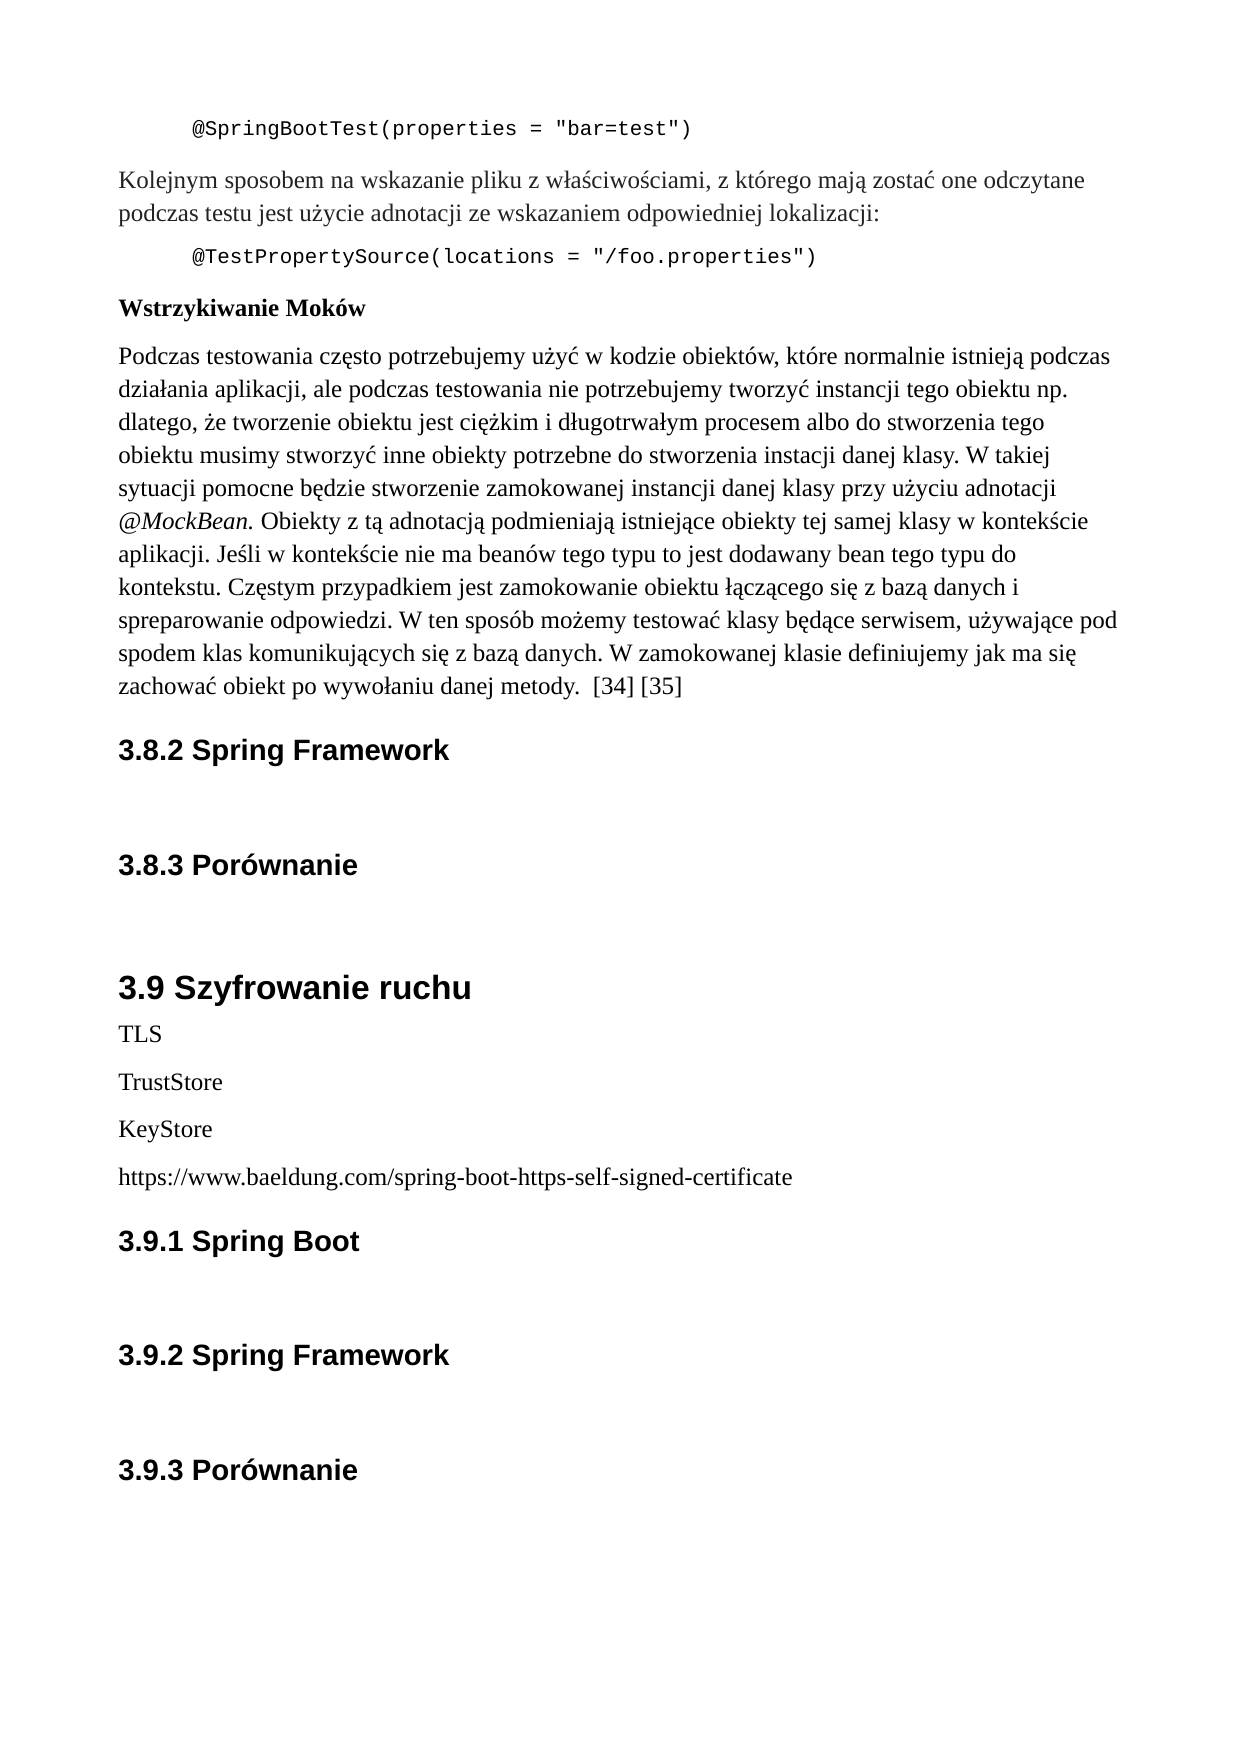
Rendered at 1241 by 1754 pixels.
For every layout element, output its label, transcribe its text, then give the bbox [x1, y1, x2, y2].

text Wstrzykiwanie Moków [118, 293, 1122, 322]
text @TestPropertySource(locations = "/foo.properties") [118, 246, 1122, 270]
text Kolejnym sposobem na wskazanie pliku z właściwościami, z którego mają zostać one odczytane podczas testu jest użycie adnotacji ze wskazaniem odpowiedniej lokalizacji: [118, 165, 1122, 227]
text TrustStore [118, 1067, 1122, 1095]
text https://www.baeldung.com/spring-boot-https-self-signed-certificate [118, 1162, 1122, 1191]
text Podczas testowania często potrzebujemy użyć w kodzie obiektów, które normalnie istnieją podczas działania aplikacji, ale podczas testowania nie potrzebujemy tworzyć instancji tego obiektu np. dlatego, że tworzenie obiektu jest ciężkim i długotrwałym procesem albo do stworzenia tego obiektu musimy stworzyć inne obiekty potrzebne do stworzenia instacji danej klasy. W takiej sytuacji pomocne będzie stworzenie zamokowanej instancji danej klasy przy użyciu adnotacji @MockBean. Obiekty z tą adnotacją podmieniają istniejące obiekty tej samej klasy w kontekście aplikacji. Jeśli w kontekście nie ma beanów tego typu to jest dodawany bean tego typu do kontekstu. Częstym przypadkiem jest zamokowanie obiektu łączącego się z bazą danych i spreparowanie odpowiedzi. W ten sposób możemy testować klasy będące serwisem, używające pod spodem klas komunikujących się z bazą danych. W zamokowanej klasie definiujemy jak ma się zachować obiekt po wywołaniu danej metody. [34] [35] [118, 341, 1122, 700]
subtitle 3.8.3 Porównanie [118, 847, 1122, 881]
text TLS [118, 1019, 1122, 1048]
text @SpringBootTest(properties = "bar=test") [118, 118, 1122, 142]
text KeyStore [118, 1114, 1122, 1143]
subtitle 3.9.1 Spring Boot [118, 1224, 1122, 1258]
subtitle 3.9.2 Spring Framework [118, 1338, 1122, 1372]
subtitle 3.9 Szyfrowanie ruchu [118, 968, 1122, 1007]
subtitle 3.8.2 Spring Framework [118, 733, 1122, 767]
subtitle 3.9.3 Porównanie [118, 1452, 1122, 1486]
